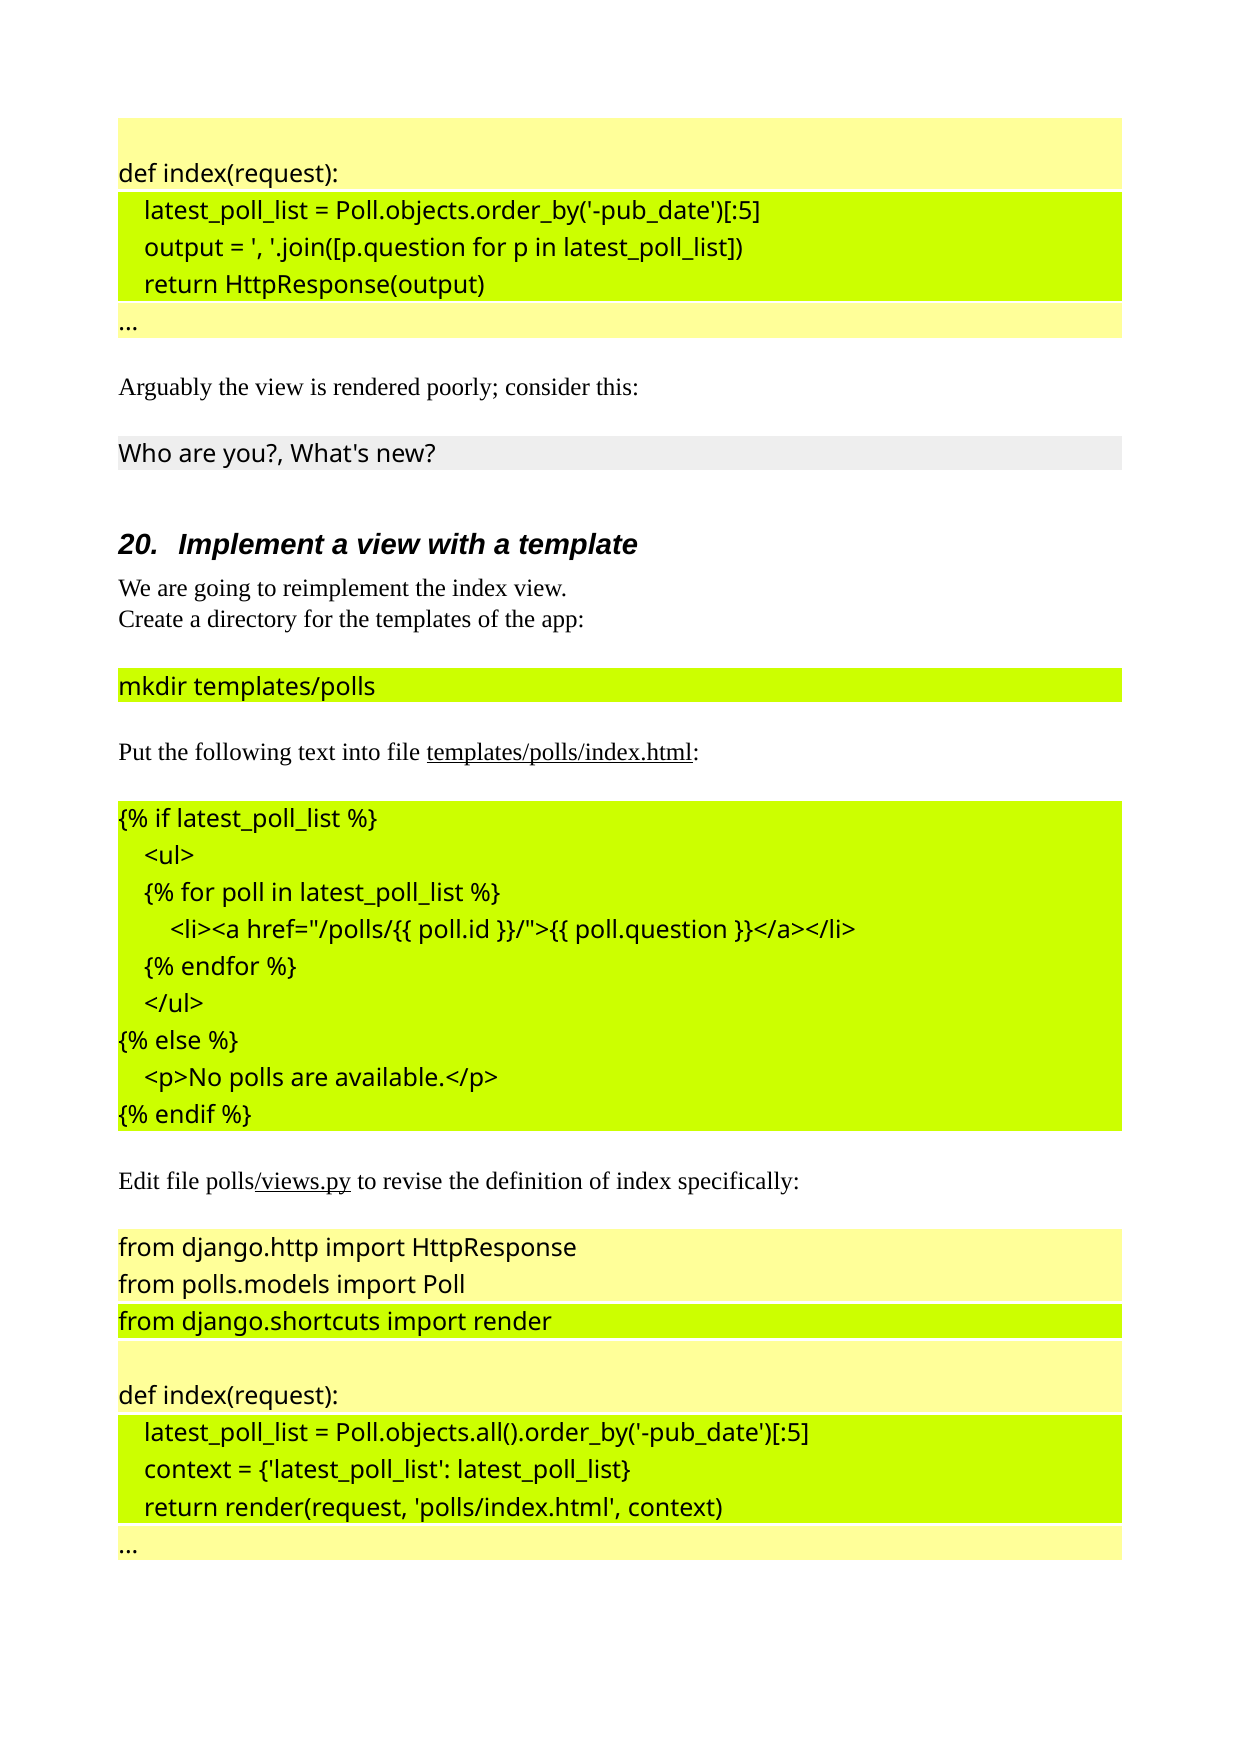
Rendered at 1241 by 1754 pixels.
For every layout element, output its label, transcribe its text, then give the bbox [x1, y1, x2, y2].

text Create a directory for the templates of the app: [118, 604, 1122, 633]
text return HttpResponse(output) [118, 266, 1122, 301]
text We are going to reimplement the index view. [118, 573, 1122, 602]
subtitle Implement a view with a template [118, 527, 1122, 560]
text latest_poll_list = Poll.objects.all().order_by('-pub_date')[:5] [118, 1415, 1122, 1449]
text ... [118, 303, 1122, 338]
text output = ', '.join([p.question for p in latest_poll_list]) [118, 229, 1122, 263]
text from django.http import HttpResponse [118, 1229, 1122, 1264]
text from polls.models import Poll [118, 1267, 1122, 1301]
text </ul> [118, 986, 1122, 1020]
text {% else %} [118, 1023, 1122, 1057]
text <p>No polls are available.</p> [118, 1060, 1122, 1094]
text ... [118, 1526, 1122, 1560]
text {% for poll in latest_poll_list %} [118, 875, 1122, 909]
text Arguably the view is rendered poorly; consider this: [118, 372, 1122, 401]
text def index(request): [118, 1378, 1122, 1412]
text Edit file polls/views.py to revise the definition of index specifically: [118, 1166, 1122, 1195]
text <li><a href="/polls/{{ poll.id }}/">{{ poll.question }}</a></li> [118, 912, 1122, 946]
text {% endif %} [118, 1097, 1122, 1131]
text {% if latest_poll_list %} [118, 801, 1122, 834]
text mkdir templates/polls [118, 668, 1122, 702]
text context = {'latest_poll_list': latest_poll_list} [118, 1452, 1122, 1486]
text from django.shortcuts import render [118, 1304, 1122, 1338]
text {% endfor %} [118, 949, 1122, 983]
text Put the following text into file templates/polls/index.html: [118, 737, 1122, 766]
text return render(request, 'polls/index.html', context) [118, 1489, 1122, 1523]
text Who are you?, What's new? [118, 436, 1122, 470]
text latest_poll_list = Poll.objects.order_by('-pub_date')[:5] [118, 192, 1122, 226]
text <ul> [118, 838, 1122, 872]
text def index(request): [118, 155, 1122, 189]
